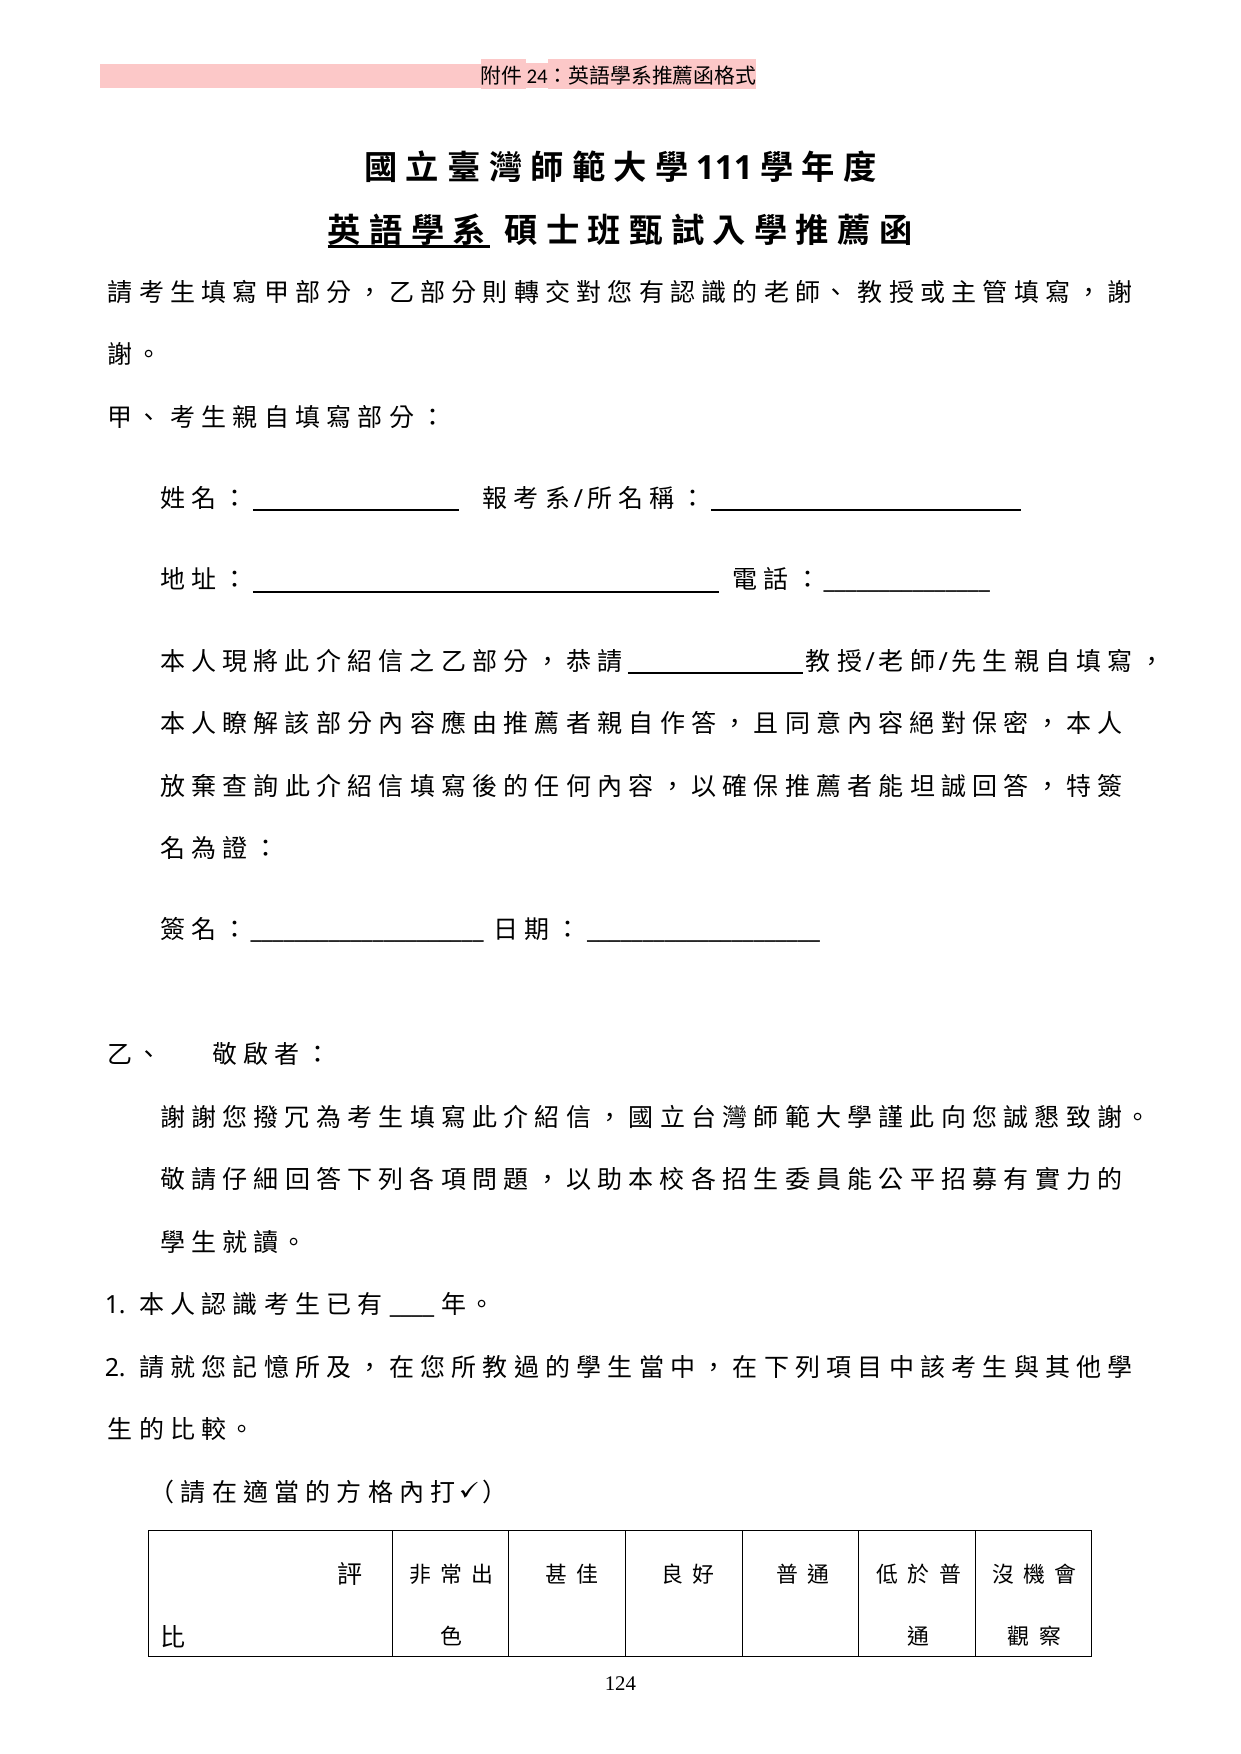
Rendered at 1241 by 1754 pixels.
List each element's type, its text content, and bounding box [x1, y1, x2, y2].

table_header 低於普通 [859, 1531, 975, 1656]
table_header 沒機會觀察 [976, 1531, 1091, 1656]
text 地址： 電話：_______________ [155, 536, 1136, 599]
table_header 評比 [149, 1531, 392, 1656]
text 姓名： 報考系/所名稱： [155, 455, 1136, 517]
table_header 非常出色 [393, 1531, 508, 1656]
text 英語學系 碩士班甄試入學推薦函 [104, 186, 1136, 249]
list 本人認識考生已有____年。 [97, 1261, 1136, 1324]
text 國立臺灣師範大學111學年度 [104, 124, 1136, 186]
text 甲、考生親自填寫部分： [104, 374, 1136, 436]
table_header 良好 [626, 1531, 742, 1656]
table_header 普通 [743, 1531, 858, 1656]
text 簽名：_____________________ 日期：_____________________ [104, 886, 1136, 949]
table_header 甚佳 [509, 1531, 625, 1656]
list 敬啟者： [104, 1011, 1136, 1074]
text 謝謝您撥冗為考生填寫此介紹信，國立台灣師範大學謹此向您誠懇致謝。敬請仔細回答下列各項問題，以助本校各招生委員能公平招募有實力的學生就讀。 [154, 1074, 1136, 1261]
text 請考生填寫甲部分，乙部分則轉交對您有認識的老師、教授或主管填寫，謝謝。 [104, 249, 1136, 374]
list 請就您記憶所及，在您所教過的學生當中，在下列項目中該考生與其他學生的比較。 [97, 1324, 1136, 1449]
text （請在適當的方格內打） [142, 1449, 1136, 1511]
text 本人現將此介紹信之乙部分，恭請 教授/老師/先生親自填寫，本人瞭解該部分內容應由推薦者親自作答，且同意內容絕對保密，本人放棄查詢此介紹信填寫後的任何內容，以確保推薦者能坦誠回答，特簽名為證： [155, 617, 1136, 867]
